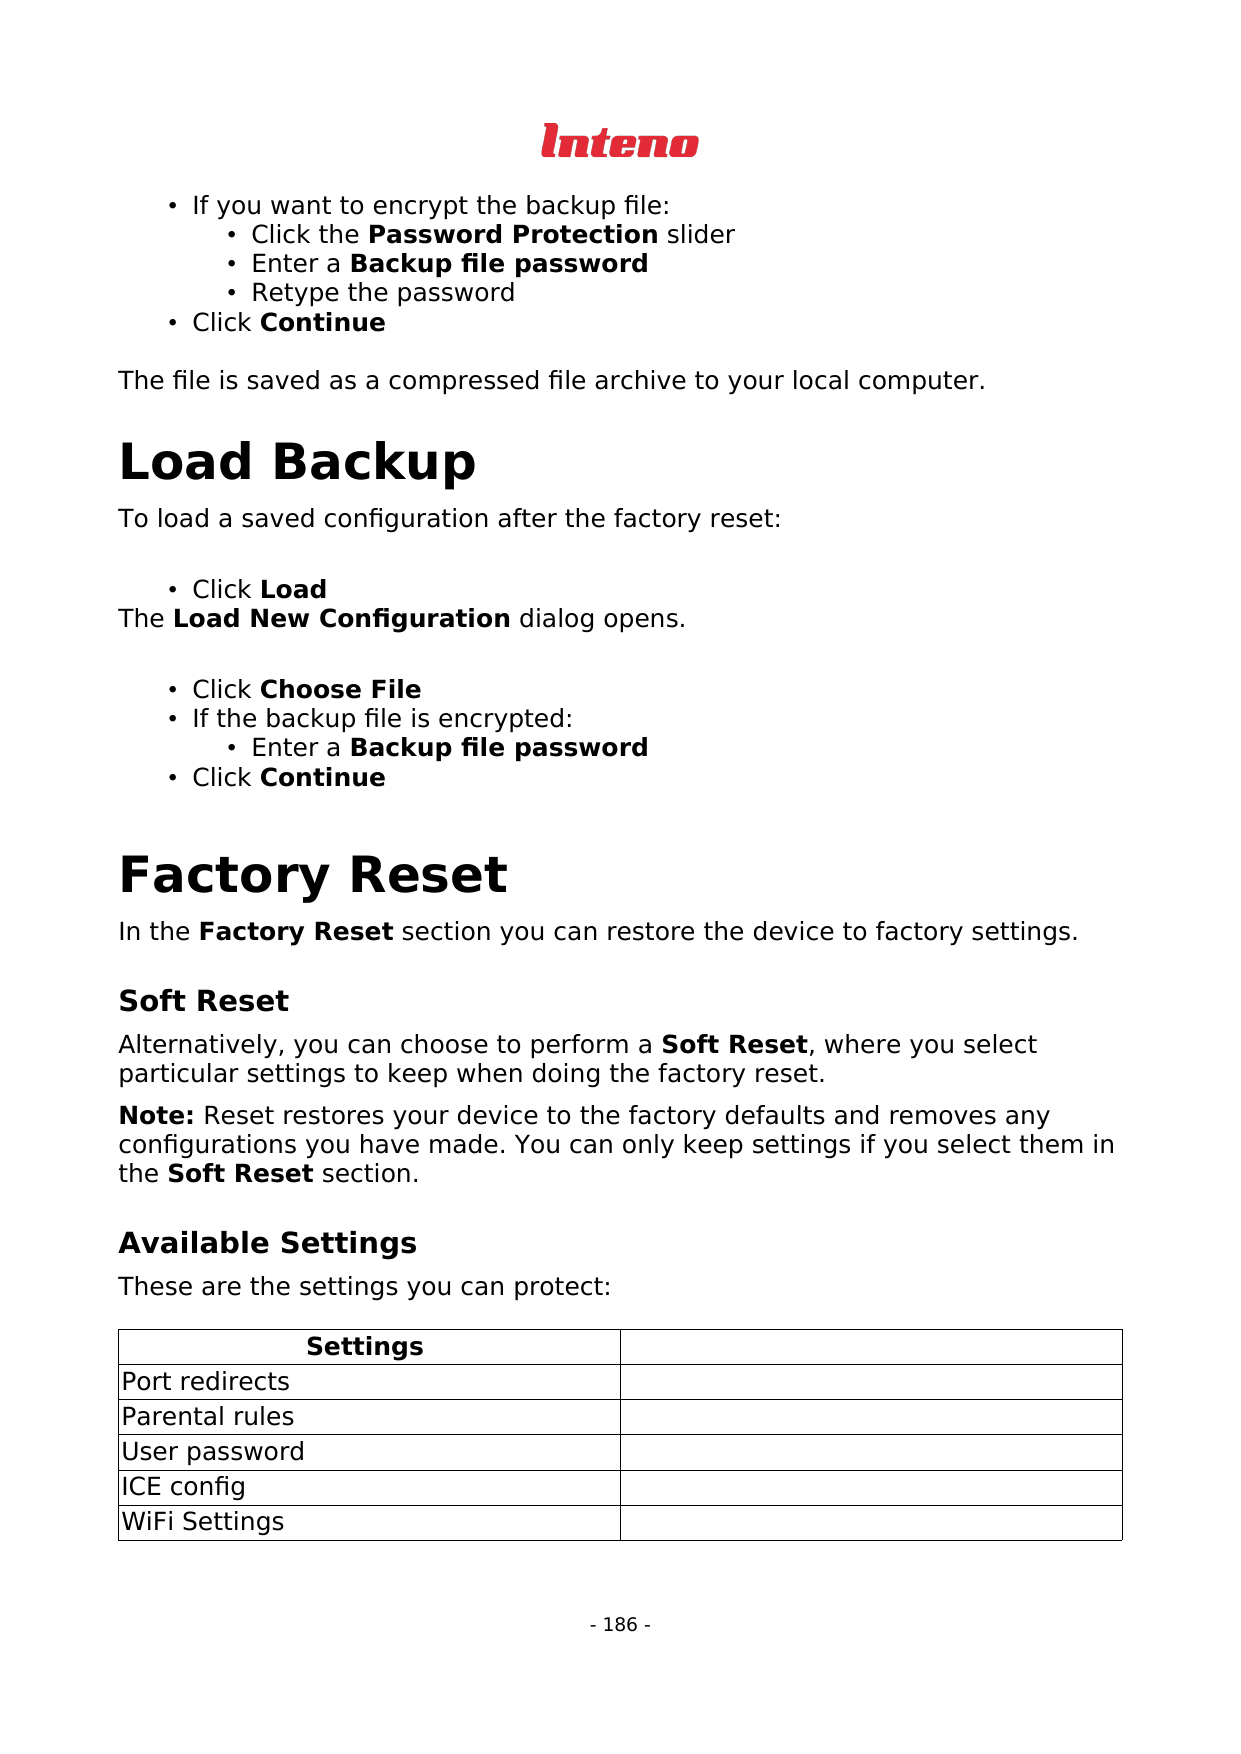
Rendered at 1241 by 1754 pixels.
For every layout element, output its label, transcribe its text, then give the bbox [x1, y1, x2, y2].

table_cell [621, 1400, 1122, 1434]
text To load a saved configuration after the factory reset: [118, 504, 1122, 533]
table_cell [621, 1506, 1122, 1540]
list Enter a Backup file password [236, 734, 1122, 763]
list Click Continue [177, 308, 1122, 337]
list Click Continue [177, 763, 1122, 792]
table_header Settings [119, 1330, 620, 1364]
table_cell ICE config [119, 1471, 620, 1504]
list Retype the password [236, 279, 1122, 308]
subtitle Factory Reset [118, 846, 1122, 905]
subtitle Available Settings [118, 1226, 1122, 1260]
table_cell User password [119, 1435, 620, 1469]
text Alternatively, you can choose to perform a Soft Reset, where you select particular settings to keep when doing the factory reset. [118, 1030, 1122, 1089]
list Enter a Backup file password [236, 249, 1122, 279]
list If the backup file is encrypted: [177, 704, 1122, 734]
table_header [621, 1330, 1122, 1364]
table_cell Parental rules [119, 1400, 620, 1434]
subtitle Load Backup [118, 433, 1122, 491]
text Note: Reset restores your device to the factory defaults and removes any configurations you have made. You can only keep settings if you select them in the Soft Reset section. [118, 1101, 1122, 1189]
table_cell WiFi Settings [119, 1506, 620, 1540]
table_cell [621, 1435, 1122, 1469]
table_cell Port redirects [119, 1365, 620, 1399]
list If you want to encrypt the backup file: [177, 191, 1122, 220]
text These are the settings you can protect: [118, 1273, 1122, 1302]
table_cell [621, 1471, 1122, 1504]
picture [531, 118, 709, 162]
text In the Factory Reset section you can restore the device to factory settings. [118, 917, 1122, 946]
table_cell [621, 1365, 1122, 1399]
list Click Load [177, 575, 1122, 604]
list Click the Password Protection slider [236, 220, 1122, 249]
text The Load New Configuration dialog opens. [118, 604, 1122, 633]
subtitle Soft Reset [118, 984, 1122, 1018]
text The file is saved as a compressed file archive to your local computer. [118, 366, 1122, 396]
list Click Choose File [177, 675, 1122, 704]
